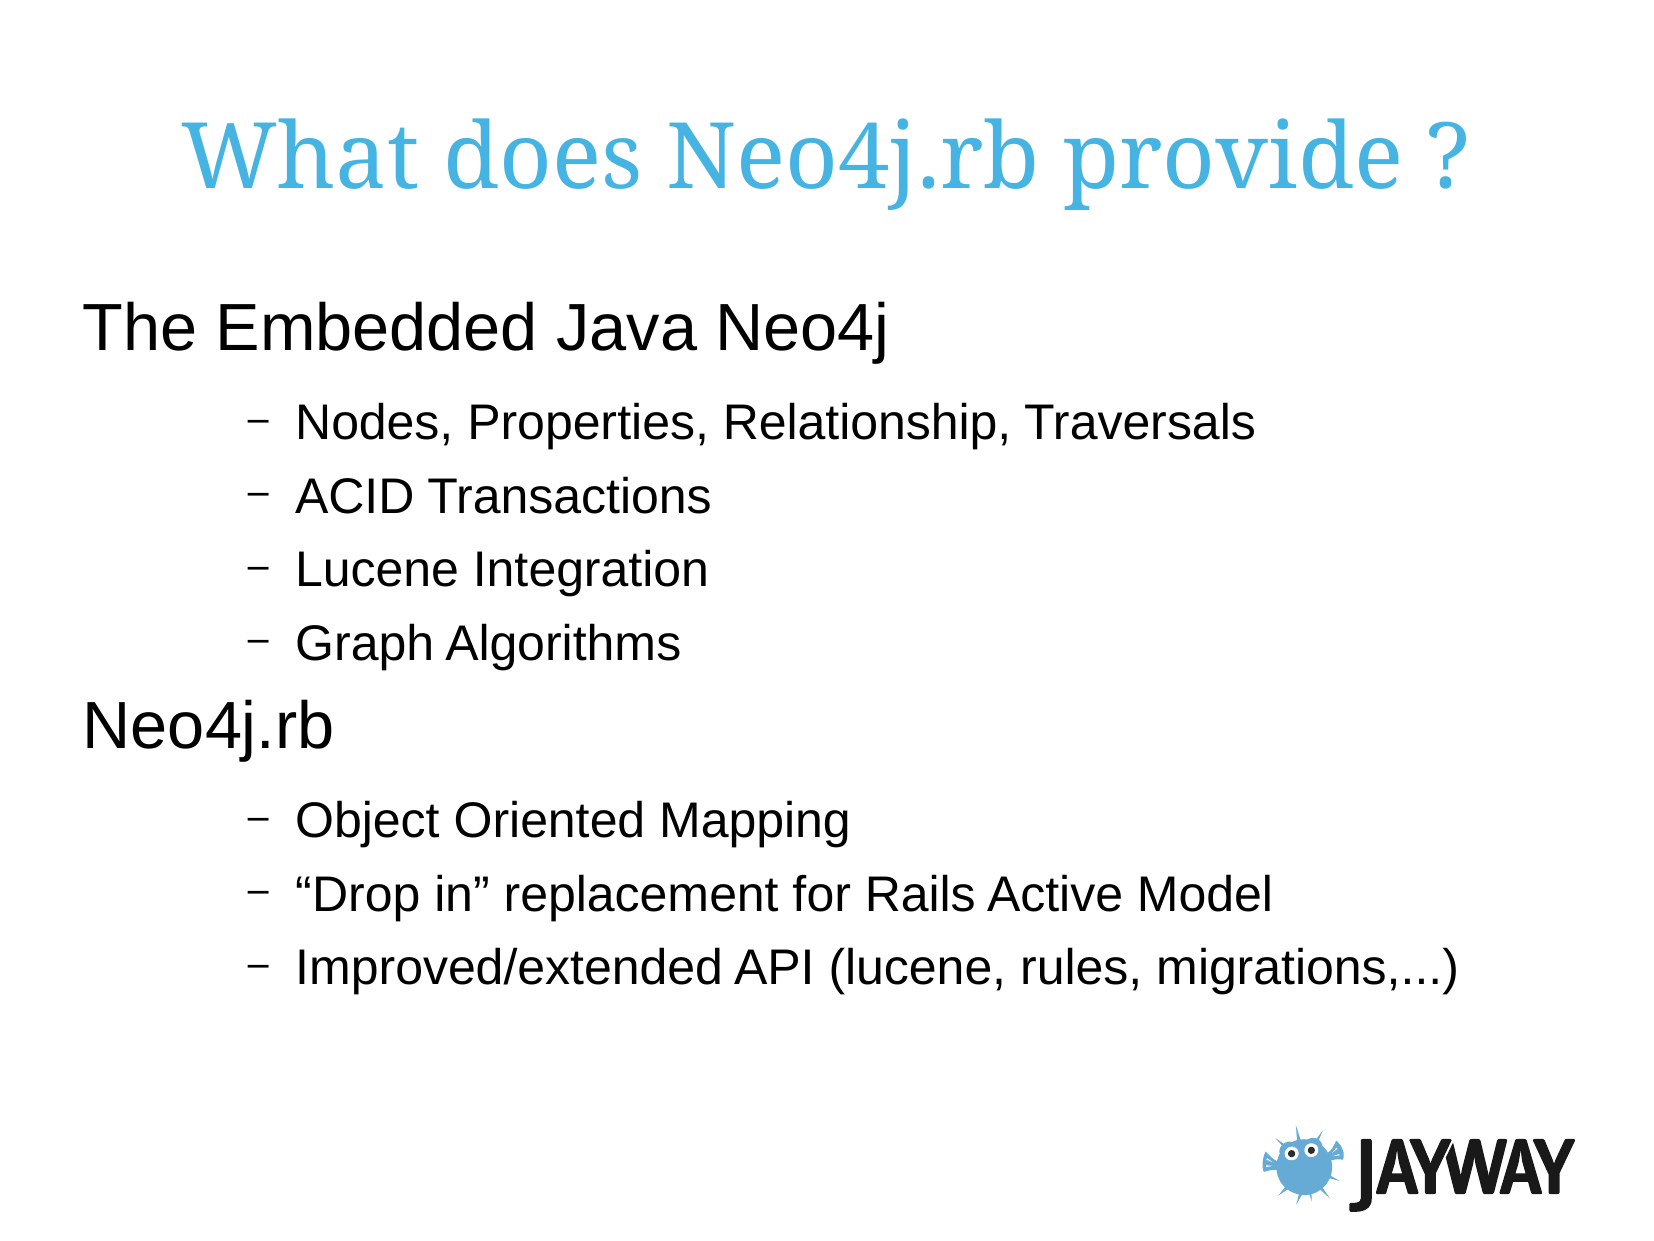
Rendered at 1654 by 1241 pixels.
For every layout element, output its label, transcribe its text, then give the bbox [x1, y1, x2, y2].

list The Embedded Java Neo4j Nodes, Properties, Relationship, Traversals ACID Transactions Lucene Integration Graph Algorithms Neo4j.rb Object Oriented Mapping “Drop in” replacement for Rails Active Model Improved/extended API (lucene, rules, migrations,...) [82, 290, 1571, 1109]
title What does Neo4j.rb provide ? [82, 49, 1571, 257]
